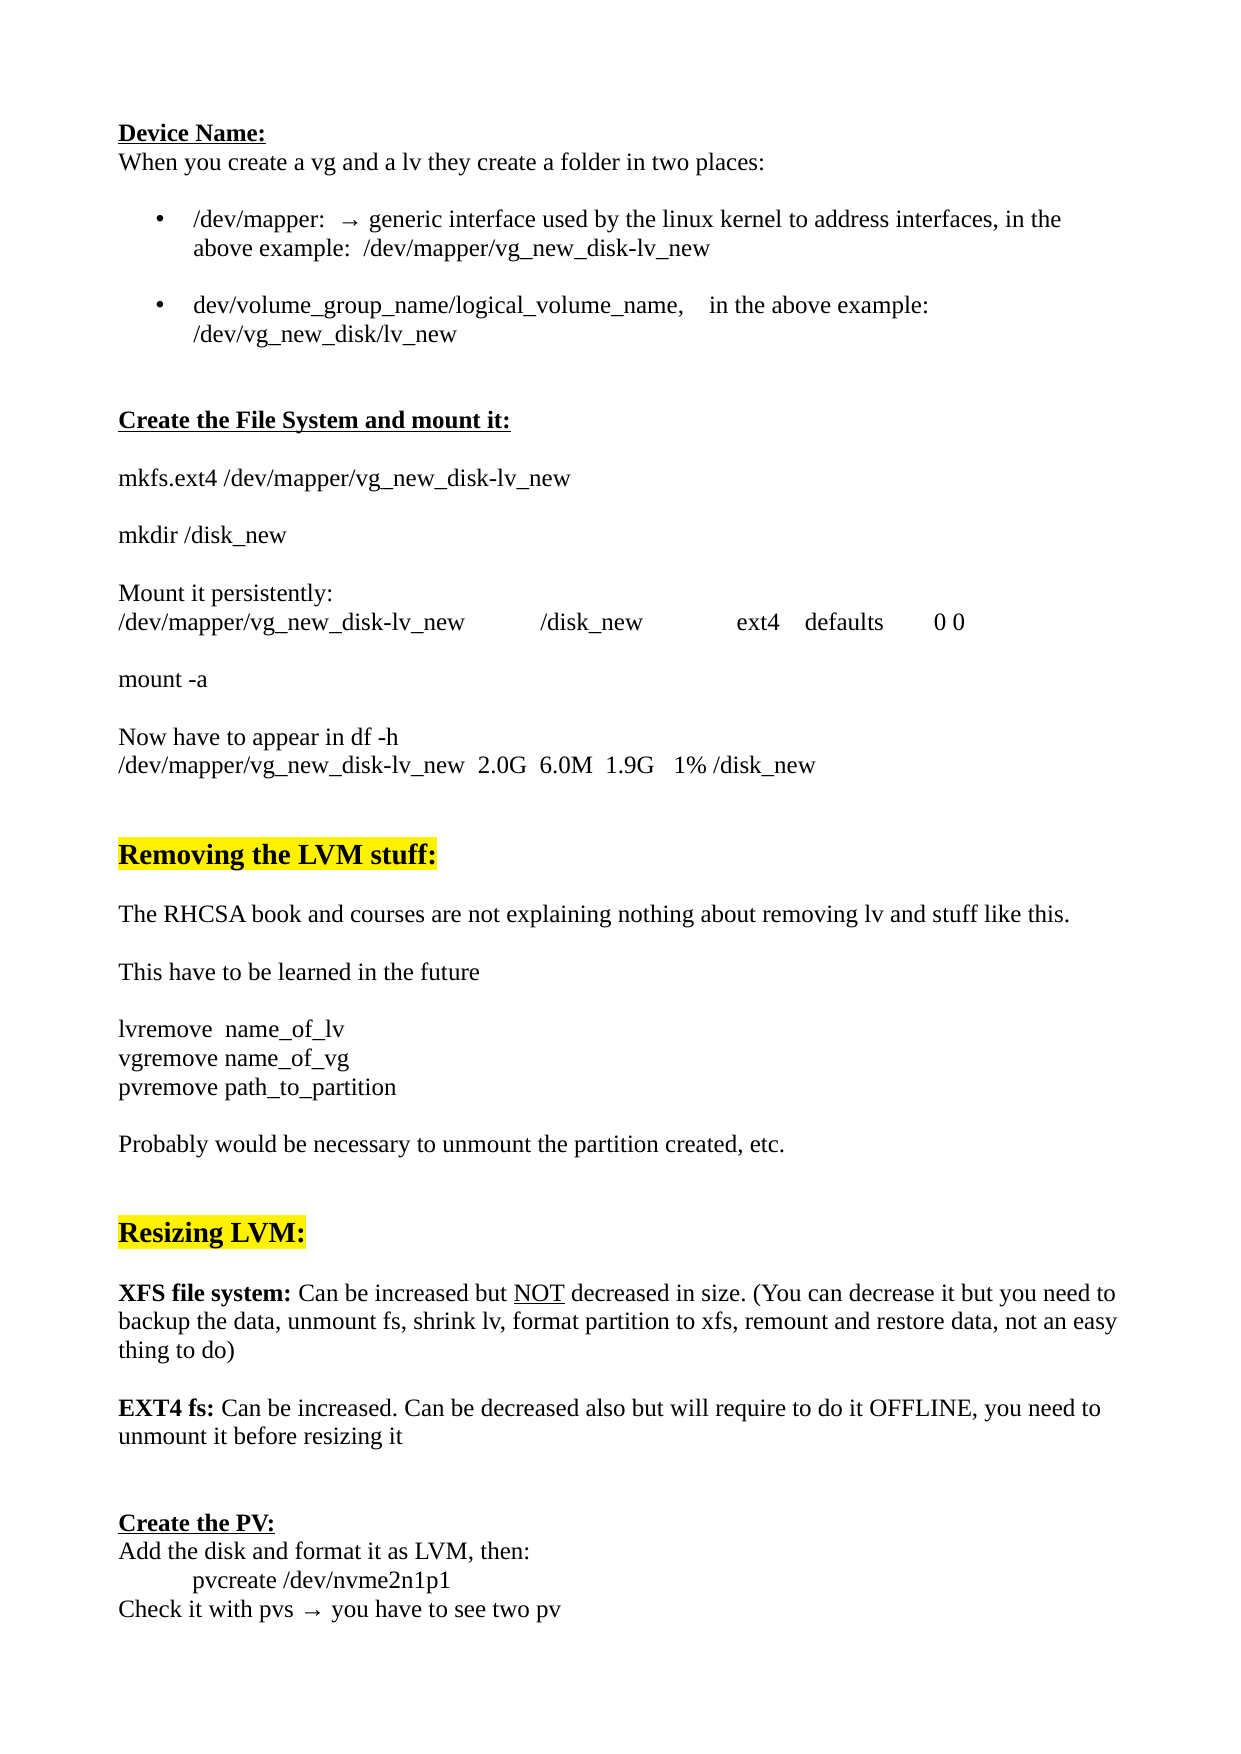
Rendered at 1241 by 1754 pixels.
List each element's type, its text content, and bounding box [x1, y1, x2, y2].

text Mount it persistently: [118, 578, 1122, 607]
text Add the disk and format it as LVM, then: [118, 1536, 1122, 1565]
text The RHCSA book and courses are not explaining nothing about removing lv and stuff like this. [118, 899, 1122, 928]
text Create the File System and mount it: [118, 406, 1122, 434]
list /dev/mapper: → generic interface used by the linux kernel to address interfaces, in the above example: /dev/mapper/vg_new_disk-lv_new [156, 204, 1122, 262]
text pvcreate /dev/nvme2n1p1 [118, 1565, 1122, 1594]
text Device Name: [118, 118, 1122, 147]
text EXT4 fs: Can be increased. Can be decreased also but will require to do it OFFLINE, you need to unmount it before resizing it [118, 1393, 1122, 1450]
text /dev/mapper/vg_new_disk-lv_new 2.0G 6.0M 1.9G 1% /disk_new [118, 751, 1122, 779]
text This have to be learned in the future [118, 957, 1122, 985]
text /dev/mapper/vg_new_disk-lv_new /disk_new ext4 defaults 0 0 [118, 607, 1122, 636]
text vgremove name_of_vg [118, 1043, 1122, 1072]
text lvremove name_of_lv [118, 1014, 1122, 1043]
text Check it with pvs → you have to see two pv [118, 1594, 1122, 1623]
text Create the PV: [118, 1508, 1122, 1536]
text mkdir /disk_new [118, 521, 1122, 549]
text Now have to appear in df -h [118, 722, 1122, 751]
text XFS file system: Can be increased but NOT decreased in size. (You can decrease it but you need to backup the data, unmount fs, shrink lv, format partition to xfs, remount and restore data, not an easy thing to do) [118, 1278, 1122, 1364]
text mkfs.ext4 /dev/mapper/vg_new_disk-lv_new [118, 463, 1122, 492]
text When you create a vg and a lv they create a folder in two places: [118, 147, 1122, 176]
list dev/volume_group_name/logical_volume_name, in the above example: /dev/vg_new_disk/lv_new [156, 291, 1122, 348]
text Resizing LVM: [118, 1215, 1122, 1249]
text mount -a [118, 664, 1122, 693]
text pvremove path_to_partition [118, 1072, 1122, 1100]
text Removing the LVM stuff: [118, 837, 1122, 870]
text Probably would be necessary to unmount the partition created, etc. [118, 1129, 1122, 1158]
